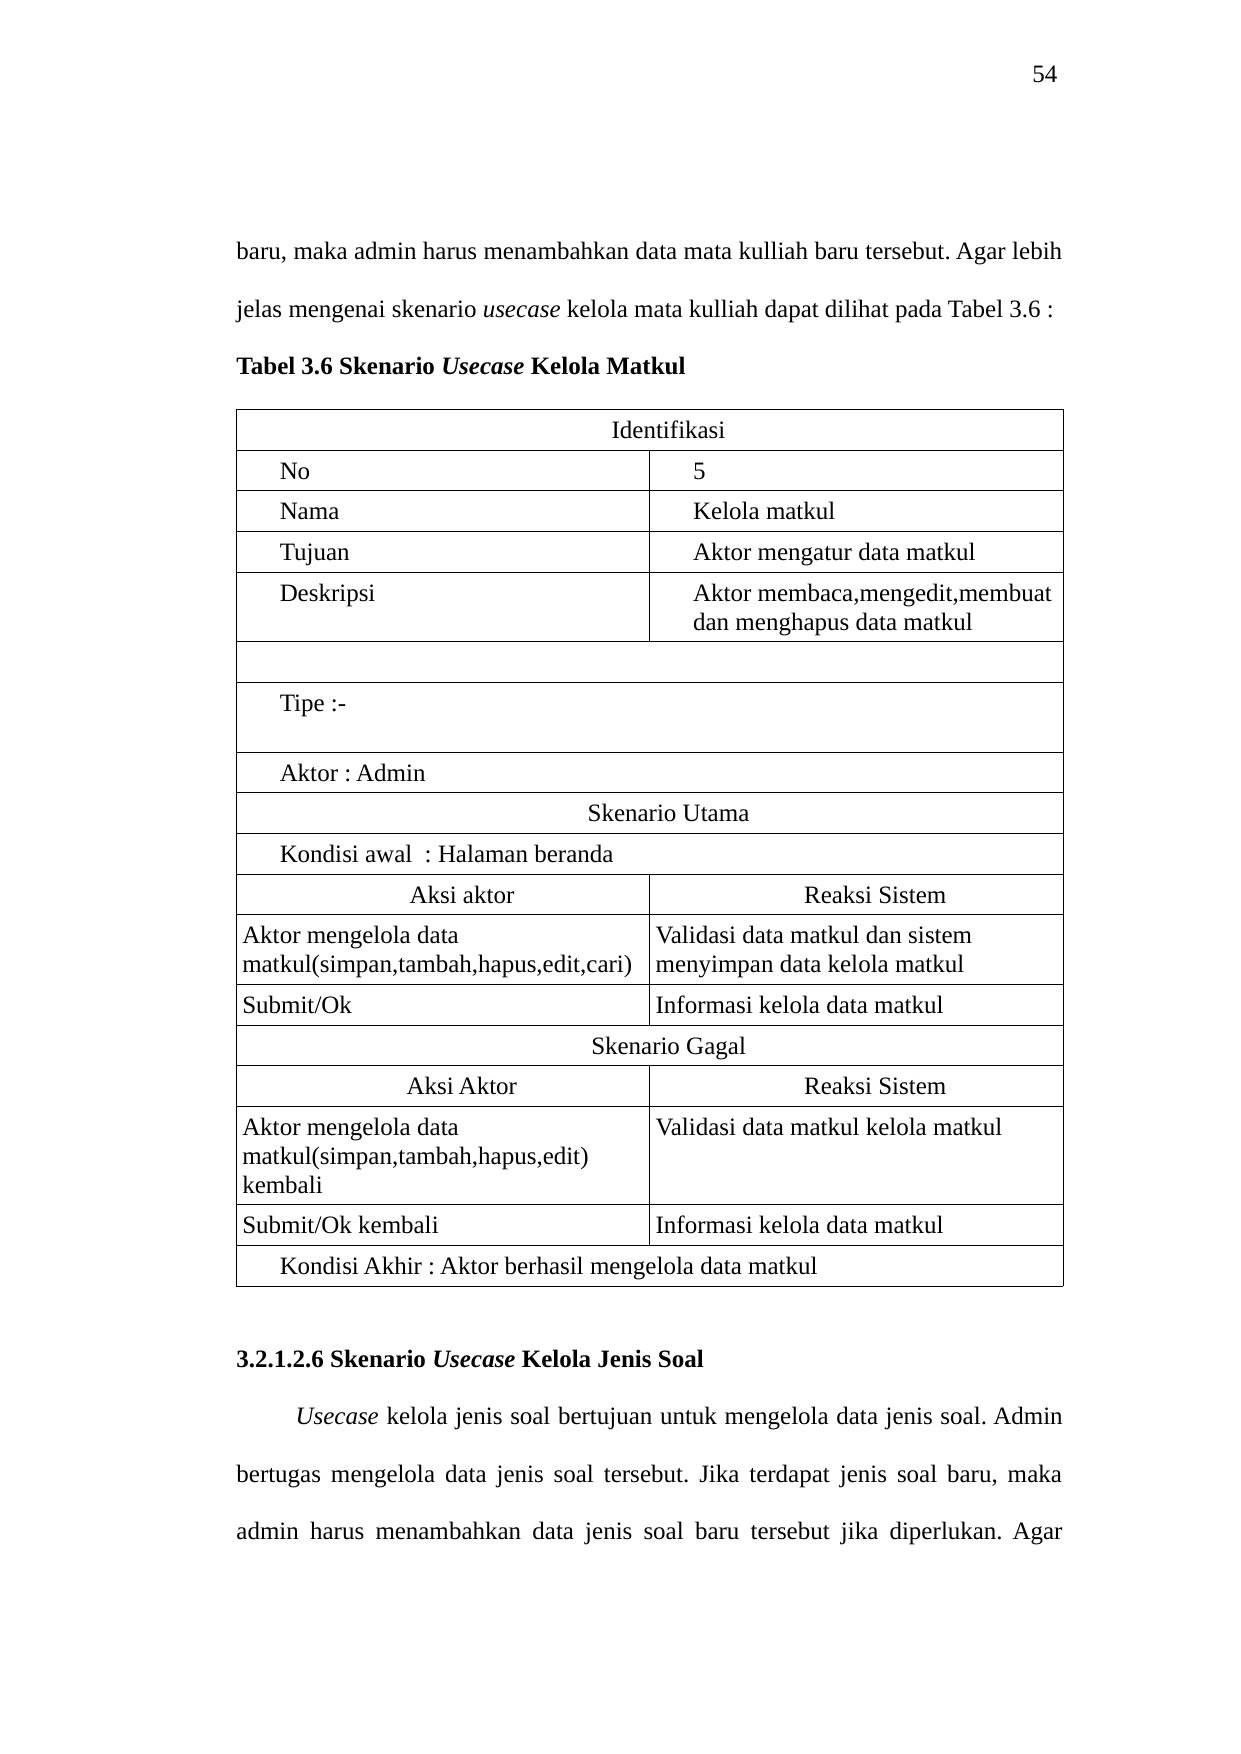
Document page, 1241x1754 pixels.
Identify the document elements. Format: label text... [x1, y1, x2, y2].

table_cell Tujuan [237, 532, 649, 572]
table_cell Skenario Utama [237, 793, 1063, 833]
table_cell Informasi kelola data matkul [650, 985, 1063, 1024]
table_cell Aktor : Admin [237, 753, 1063, 792]
table_cell Reaksi Sistem [650, 1066, 1063, 1106]
table_cell Aktor membaca,mengedit,membuat dan menghapus data matkul [650, 573, 1063, 641]
subtitle 3.2.1.2.6 Skenario Usecase Kelola Jenis Soal [236, 1344, 1063, 1372]
table_cell Tipe :- [237, 683, 1063, 751]
text baru, maka admin harus menambahkan data mata kulliah baru tersebut. Agar lebih jelas mengenai skenario usecase kelola mata kulliah dapat dilihat pada Tabel 3.6 : [236, 236, 1063, 322]
table_cell Kondisi Akhir : Aktor berhasil mengelola data matkul [237, 1246, 1063, 1286]
table_cell Aktor mengelola data matkul(simpan,tambah,hapus,edit,cari) [237, 915, 649, 984]
table_cell Skenario Gagal [237, 1026, 1063, 1065]
table_cell Kelola matkul [650, 491, 1063, 531]
text Tabel 3.6 Skenario Usecase Kelola Matkul [236, 351, 1063, 380]
table_cell Deskripsi [237, 573, 649, 641]
table_cell Validasi data matkul kelola matkul [650, 1107, 1063, 1204]
table_cell Aktor mengelola data matkul(simpan,tambah,hapus,edit) kembali [237, 1107, 649, 1204]
table_cell Reaksi Sistem [650, 875, 1063, 914]
text Usecase kelola jenis soal bertujuan untuk mengelola data jenis soal. Admin bertugas mengelola data jenis soal tersebut. Jika terdapat jenis soal baru, maka admin harus menambahkan data jenis soal baru tersebut jika diperlukan. Agar [236, 1401, 1063, 1545]
table_cell Aksi aktor [237, 875, 649, 914]
table_header Identifikasi [237, 410, 1063, 449]
table_cell [237, 642, 1063, 682]
table_cell Validasi data matkul dan sistem menyimpan data kelola matkul [650, 915, 1063, 984]
table_cell Kondisi awal : Halaman beranda [237, 834, 1063, 873]
table_cell Submit/Ok [237, 985, 649, 1024]
table_cell Aksi Aktor [237, 1066, 649, 1106]
table_cell Submit/Ok kembali [237, 1205, 649, 1245]
table_cell No [237, 451, 649, 490]
table_cell Informasi kelola data matkul [650, 1205, 1063, 1245]
table_cell Nama [237, 491, 649, 531]
table_cell Aktor mengatur data matkul [650, 532, 1063, 572]
table_cell 5 [650, 451, 1063, 490]
